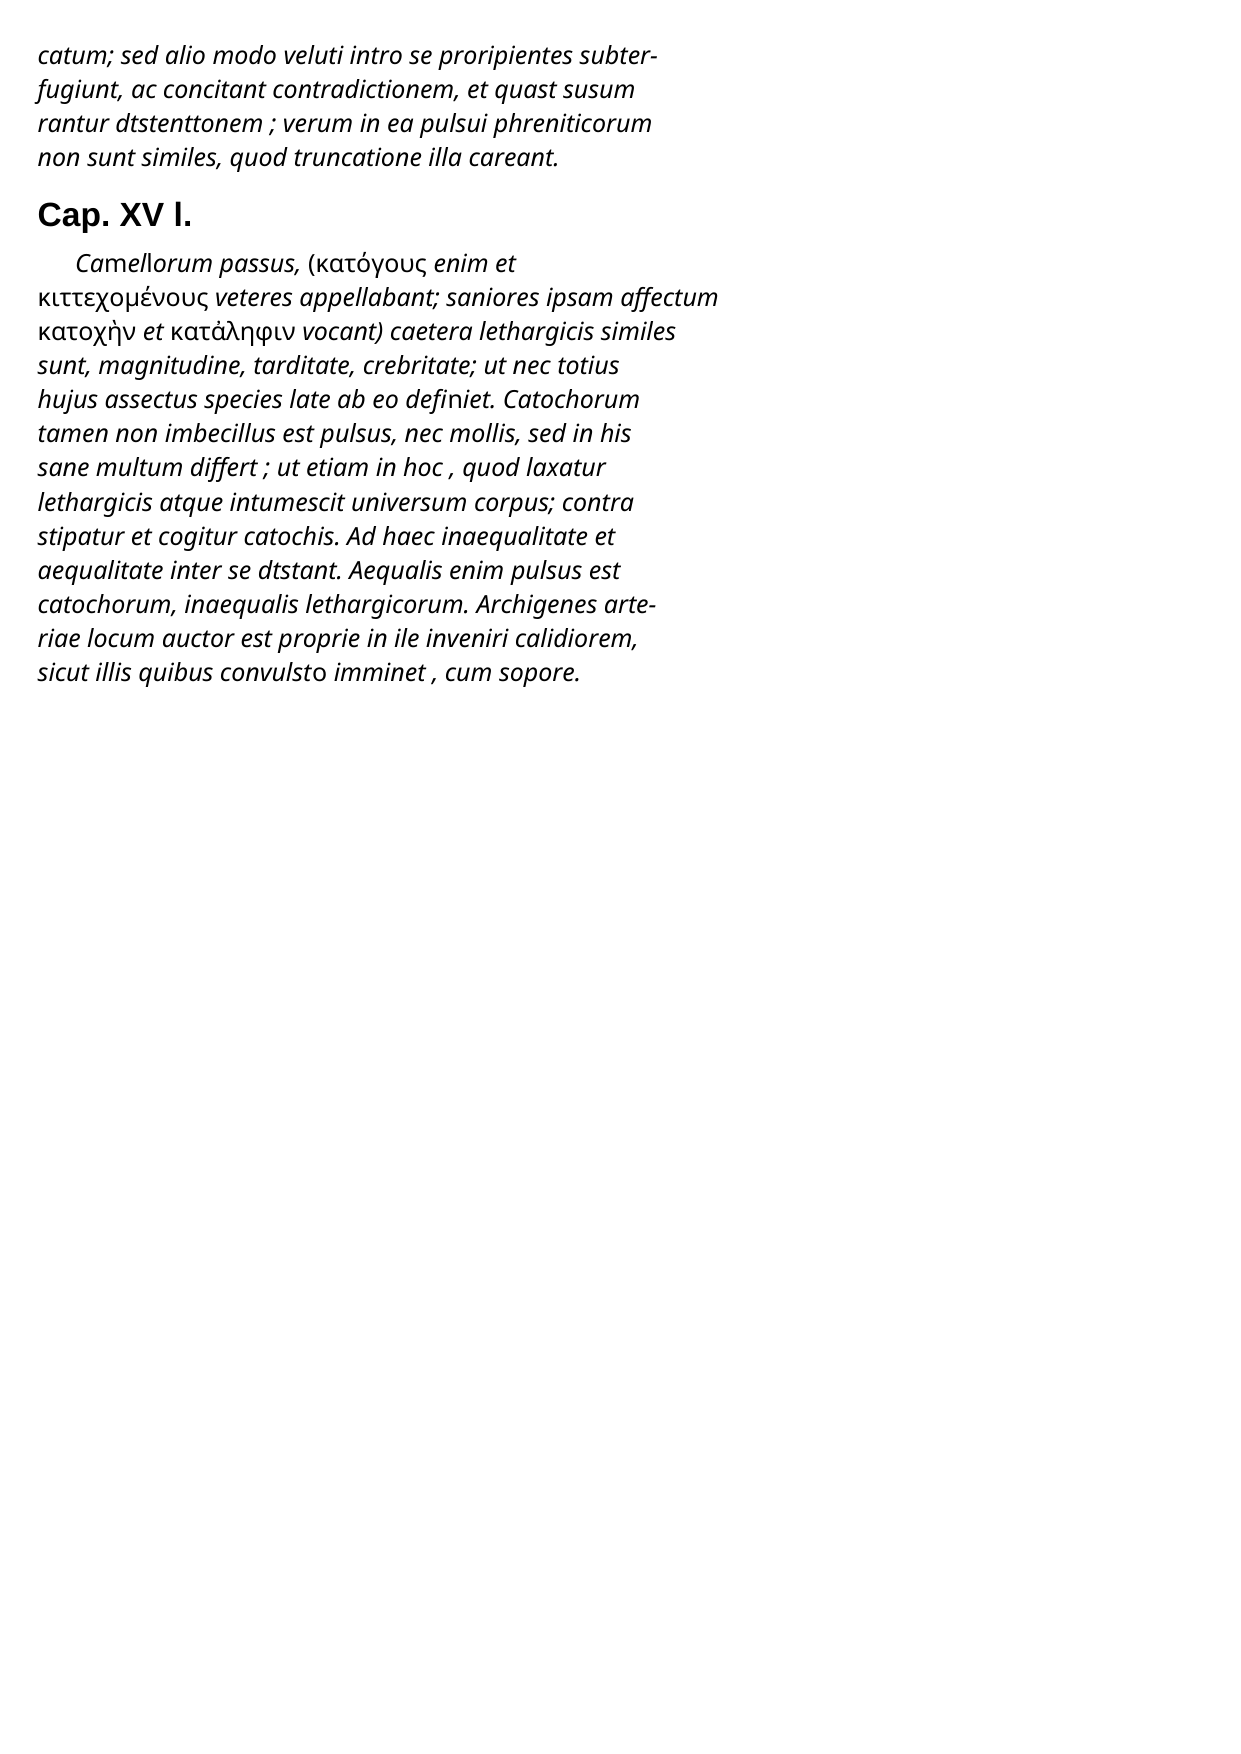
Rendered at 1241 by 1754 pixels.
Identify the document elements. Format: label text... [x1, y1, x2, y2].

subtitle Cap. XV l. [37, 194, 1203, 233]
text Camellorum passus, (κατόγους enim et κιττεχομένους veteres appellabant; saniores ipsam affectum κατοχὴν et κατἀληφιν vocant) caetera lethargicis similes sunt, magnitudine, tarditate, crebritate; ut nec totius hujus assectus species late ab eo definiet. Catochorum tamen non imbecillus est pulsus, nec mollis, sed in his sane multum differt ; ut etiam in hoc , quod laxatur lethargicis atque intumescit universum corpus; contra stipatur et cogitur catochis. Ad haec inaequalitate et aequalitate inter se dtstant. Aequalis enim pulsus est catochorum, inaequalis lethargicorum. Archigenes arte- riae locum auctor est proprie in ile inveniri calidiorem, sicut illis quibus convulsto imminet , cum sopore. [37, 246, 1203, 688]
text catum; sed alio modo veluti intro se proripientes subter- fugiunt, ac concitant contradictionem, et quast susum rantur dtstenttonem ; verum in ea pulsui phreniticorum non sunt similes, quod truncatione illa careant. [37, 37, 1203, 174]
